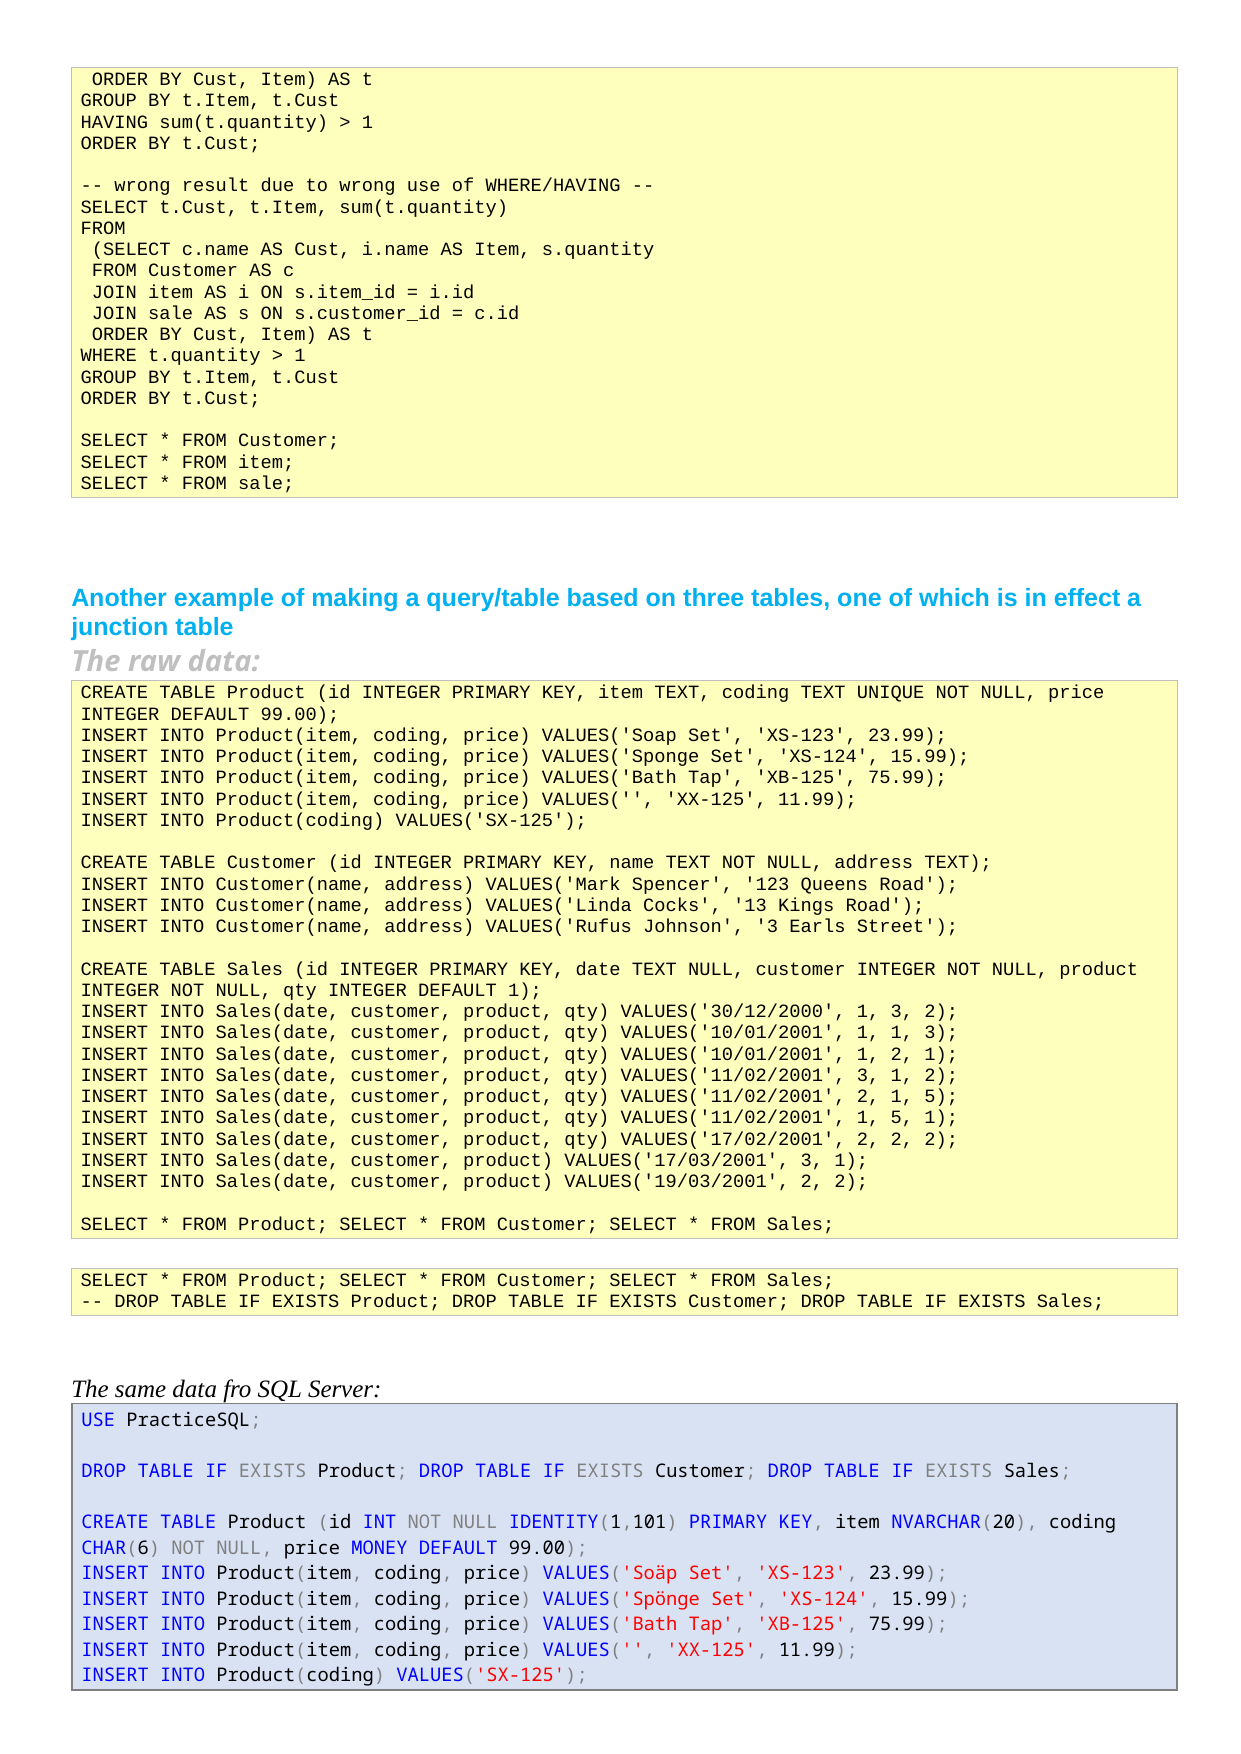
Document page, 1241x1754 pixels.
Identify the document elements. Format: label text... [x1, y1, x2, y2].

text INSERT INTO Sales(date, customer, product) VALUES('17/03/2001', 3, 1); [72, 1148, 1177, 1169]
text The same data fro SQL Server: [71, 1374, 1178, 1403]
text INSERT INTO Sales(date, customer, product, qty) VALUES('10/01/2001', 1, 1, 3); [72, 1020, 1177, 1041]
text ORDER BY t.Cust; [72, 386, 1177, 407]
text ORDER BY Cust, Item) AS t [72, 68, 1177, 88]
text INSERT INTO Product(coding) VALUES('SX-125'); [73, 1658, 1176, 1689]
text INSERT INTO Sales(date, customer, product, qty) VALUES('17/02/2001', 2, 2, 2); [72, 1126, 1177, 1148]
text -- DROP TABLE IF EXISTS Product; DROP TABLE IF EXISTS Customer; DROP TABLE IF EXISTS Sales; [72, 1289, 1177, 1315]
text SELECT * FROM item; [72, 449, 1177, 471]
text INSERT INTO Product(item, coding, price) VALUES('Soap Set', 'XS-123', 23.99); [72, 723, 1177, 744]
text INSERT INTO Sales(date, customer, product, qty) VALUES('11/02/2001', 2, 1, 5); [72, 1084, 1177, 1105]
text INSERT INTO Product(item, coding, price) VALUES('Bath Tap', 'XB-125', 75.99); [73, 1607, 1176, 1632]
text HAVING sum(t.quantity) > 1 [72, 109, 1177, 131]
text INSERT INTO Product(item, coding, price) VALUES('Bath Tap', 'XB-125', 75.99); [72, 765, 1177, 786]
text GROUP BY t.Item, t.Cust [72, 364, 1177, 386]
text CREATE TABLE Product (id INTEGER PRIMARY KEY, item TEXT, coding TEXT UNIQUE NOT NULL, price INTEGER DEFAULT 99.00); [72, 681, 1177, 723]
text SELECT * FROM Product; SELECT * FROM Customer; SELECT * FROM Sales; [72, 1211, 1177, 1238]
text SELECT t.Cust, t.Item, sum(t.quantity) [72, 194, 1177, 216]
text SELECT * FROM sale; [72, 471, 1177, 497]
text JOIN item AS i ON s.item_id = i.id [72, 279, 1177, 301]
text INSERT INTO Customer(name, address) VALUES('Linda Cocks', '13 Kings Road'); [72, 893, 1177, 914]
text INSERT INTO Sales(date, customer, product, qty) VALUES('30/12/2000', 1, 3, 2); [72, 999, 1177, 1020]
text INSERT INTO Customer(name, address) VALUES('Mark Spencer', '123 Queens Road'); [72, 871, 1177, 893]
text INSERT INTO Customer(name, address) VALUES('Rufus Johnson', '3 Earls Street'); [72, 914, 1177, 935]
text INSERT INTO Product(item, coding, price) VALUES('', 'XX-125', 11.99); [73, 1632, 1176, 1658]
text SELECT * FROM Customer; [72, 428, 1177, 449]
text FROM Customer AS c [72, 258, 1177, 279]
text INSERT INTO Product(item, coding, price) VALUES('Soäp Set', 'XS-123', 23.99); [73, 1556, 1176, 1581]
text CREATE TABLE Product (id INT NOT NULL IDENTITY(1,101) PRIMARY KEY, item NVARCHAR(20), coding CHAR(6) NOT NULL, price MONEY DEFAULT 99.00); [73, 1505, 1176, 1556]
text INSERT INTO Sales(date, customer, product, qty) VALUES('10/01/2001', 1, 2, 1); [72, 1041, 1177, 1063]
text (SELECT c.name AS Cust, i.name AS Item, s.quantity [72, 237, 1177, 258]
text INSERT INTO Product(coding) VALUES('SX-125'); [72, 808, 1177, 829]
text -- wrong result due to wrong use of WHERE/HAVING -- [72, 173, 1177, 194]
text CREATE TABLE Customer (id INTEGER PRIMARY KEY, name TEXT NOT NULL, address TEXT); [72, 850, 1177, 871]
text GROUP BY t.Item, t.Cust [72, 88, 1177, 109]
text ORDER BY Cust, Item) AS t [72, 322, 1177, 343]
text INSERT INTO Product(item, coding, price) VALUES('Sponge Set', 'XS-124', 15.99); [72, 744, 1177, 765]
text INSERT INTO Product(item, coding, price) VALUES('', 'XX-125', 11.99); [72, 786, 1177, 808]
text USE PracticeSQL; [73, 1404, 1176, 1428]
title Another example of making a query/table based on three tables, one of which is in effect a junction table [71, 583, 1178, 641]
text The raw data: [71, 641, 1178, 680]
text INSERT INTO Product(item, coding, price) VALUES('Spönge Set', 'XS-124', 15.99); [73, 1581, 1176, 1607]
text JOIN sale AS s ON s.customer_id = c.id [72, 301, 1177, 322]
text ORDER BY t.Cust; [72, 131, 1177, 152]
text CREATE TABLE Sales (id INTEGER PRIMARY KEY, date TEXT NULL, customer INTEGER NOT NULL, product INTEGER NOT NULL, qty INTEGER DEFAULT 1); [72, 956, 1177, 999]
text DROP TABLE IF EXISTS Product; DROP TABLE IF EXISTS Customer; DROP TABLE IF EXISTS Sales; [73, 1454, 1176, 1479]
text INSERT INTO Sales(date, customer, product, qty) VALUES('11/02/2001', 1, 5, 1); [72, 1105, 1177, 1126]
text INSERT INTO Sales(date, customer, product) VALUES('19/03/2001', 2, 2); [72, 1169, 1177, 1190]
text SELECT * FROM Product; SELECT * FROM Customer; SELECT * FROM Sales; [72, 1269, 1177, 1289]
text INSERT INTO Sales(date, customer, product, qty) VALUES('11/02/2001', 3, 1, 2); [72, 1063, 1177, 1084]
text FROM [72, 216, 1177, 237]
text WHERE t.quantity > 1 [72, 343, 1177, 364]
